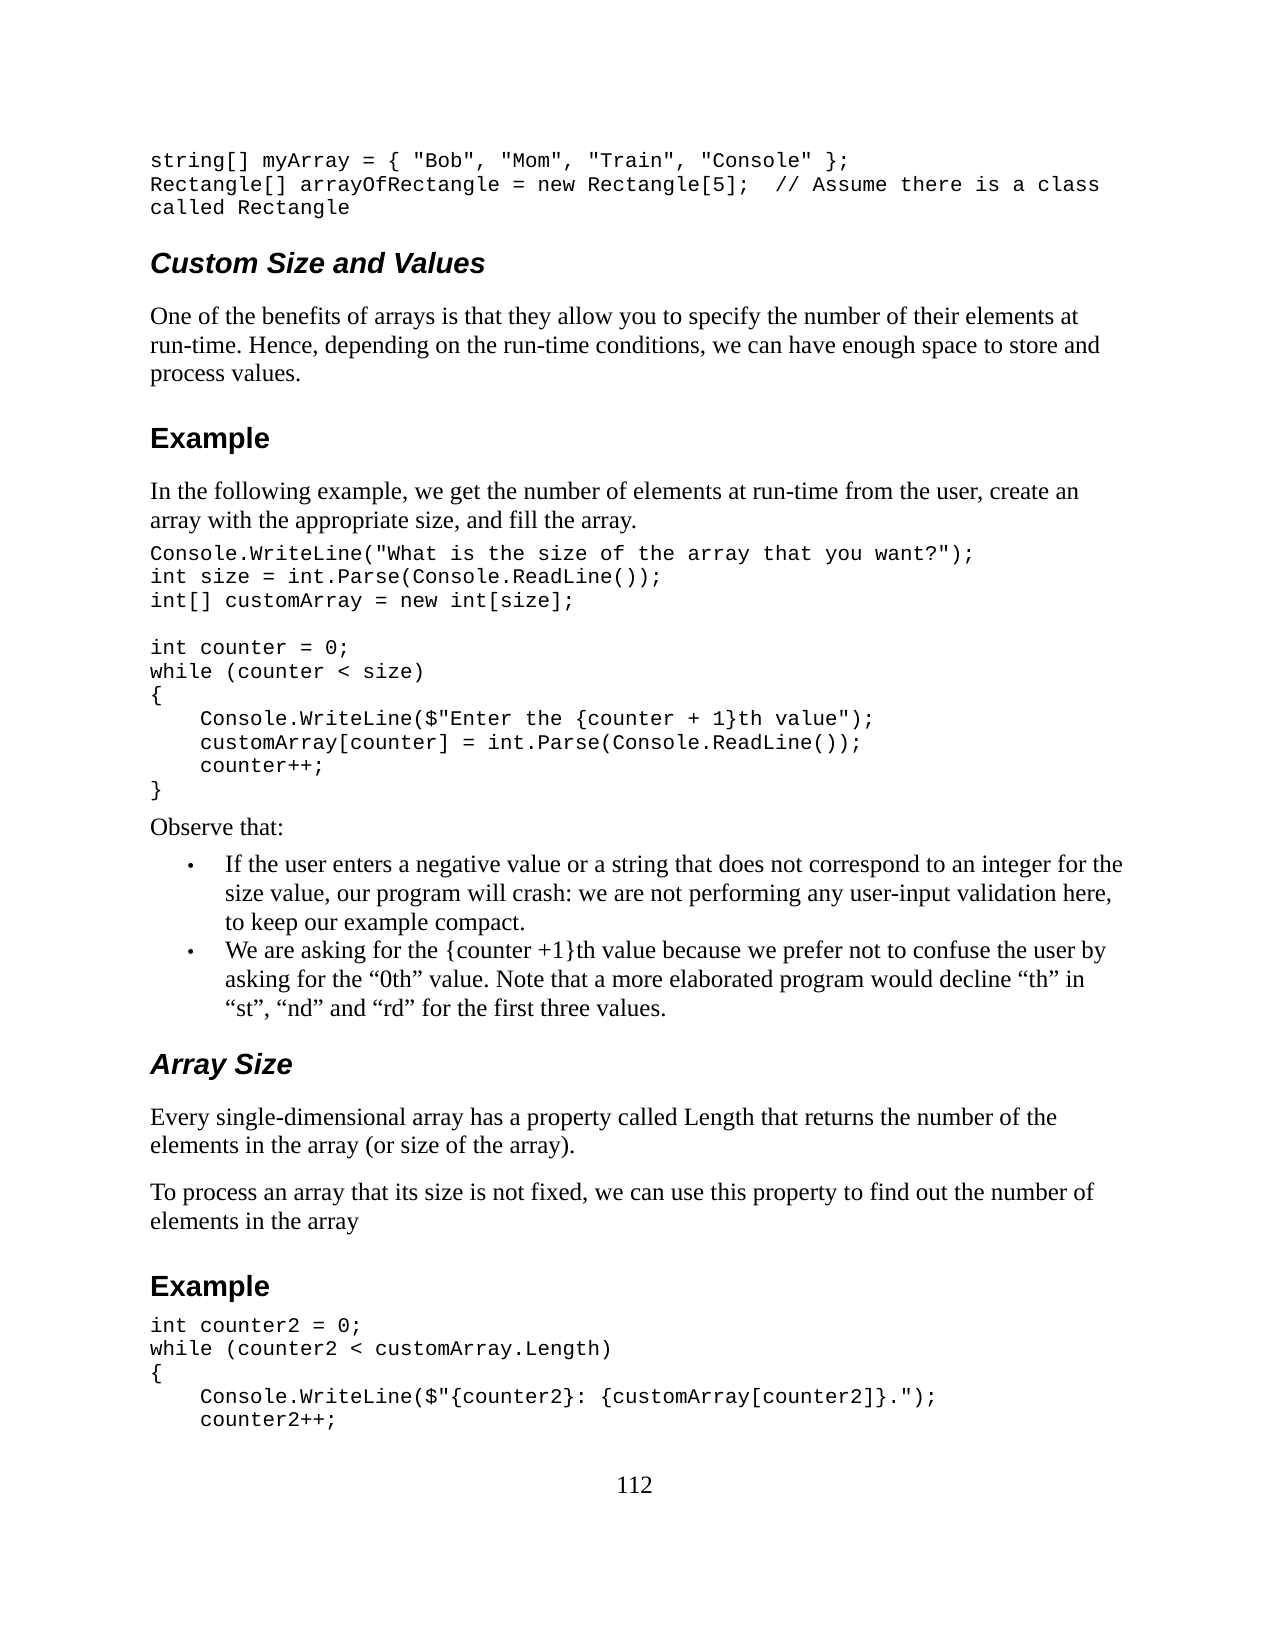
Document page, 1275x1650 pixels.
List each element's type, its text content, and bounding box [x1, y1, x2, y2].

subtitle Example [150, 1269, 1125, 1302]
text In the following example, we get the number of elements at run-time from the user, create an array with the appropriate size, and fill the array. [150, 476, 1125, 534]
text Observe that: [150, 812, 1125, 840]
text Console.WriteLine("What is the size of the array that you want?"); [150, 543, 1125, 566]
text while (counter2 < customArray.Length) [150, 1338, 1125, 1362]
subtitle Custom Size and Values [150, 246, 1125, 279]
text int counter = 0; [150, 637, 1125, 661]
text To process an array that its size is not fixed, we can use this property to find out the number of elements in the array [150, 1177, 1125, 1235]
text { [150, 1362, 1125, 1386]
list If the user enters a negative value or a string that does not correspond to an integer for the size value, our program will crash: we are not performing any user-input validation here, to keep our example compact. [187, 849, 1125, 936]
subtitle Array Size [150, 1047, 1125, 1080]
text counter++; [150, 755, 1125, 779]
text Console.WriteLine($"{counter2}: {customArray[counter2]}."); [150, 1386, 1125, 1409]
text counter2++; [150, 1409, 1125, 1433]
text customArray[counter] = int.Parse(Console.ReadLine()); [150, 732, 1125, 755]
text Console.WriteLine($"Enter the {counter + 1}th value"); [150, 708, 1125, 732]
subtitle Example [150, 421, 1125, 455]
text int[] customArray = new int[size]; [150, 590, 1125, 613]
text Rectangle[] arrayOfRectangle = new Rectangle[5]; // Assume there is a class called Rectangle [150, 174, 1125, 221]
list We are asking for the {counter +1}th value because we prefer not to confuse the user by asking for the “0th” value. Note that a more elaborated program would decline “th” in “st”, “nd” and “rd” for the first three values. [187, 936, 1125, 1022]
text Every single-dimensional array has a property called Length that returns the number of the elements in the array (or size of the array). [150, 1102, 1125, 1159]
text while (counter < size) [150, 661, 1125, 684]
text { [150, 684, 1125, 708]
text int size = int.Parse(Console.ReadLine()); [150, 566, 1125, 590]
text int counter2 = 0; [150, 1315, 1125, 1338]
text } [150, 779, 1125, 803]
text string[] myArray = { "Bob", "Mom", "Train", "Console" }; [150, 150, 1125, 174]
text One of the benefits of arrays is that they allow you to specify the number of their elements at run-time. Hence, depending on the run-time conditions, we can have enough space to store and process values. [150, 301, 1125, 387]
